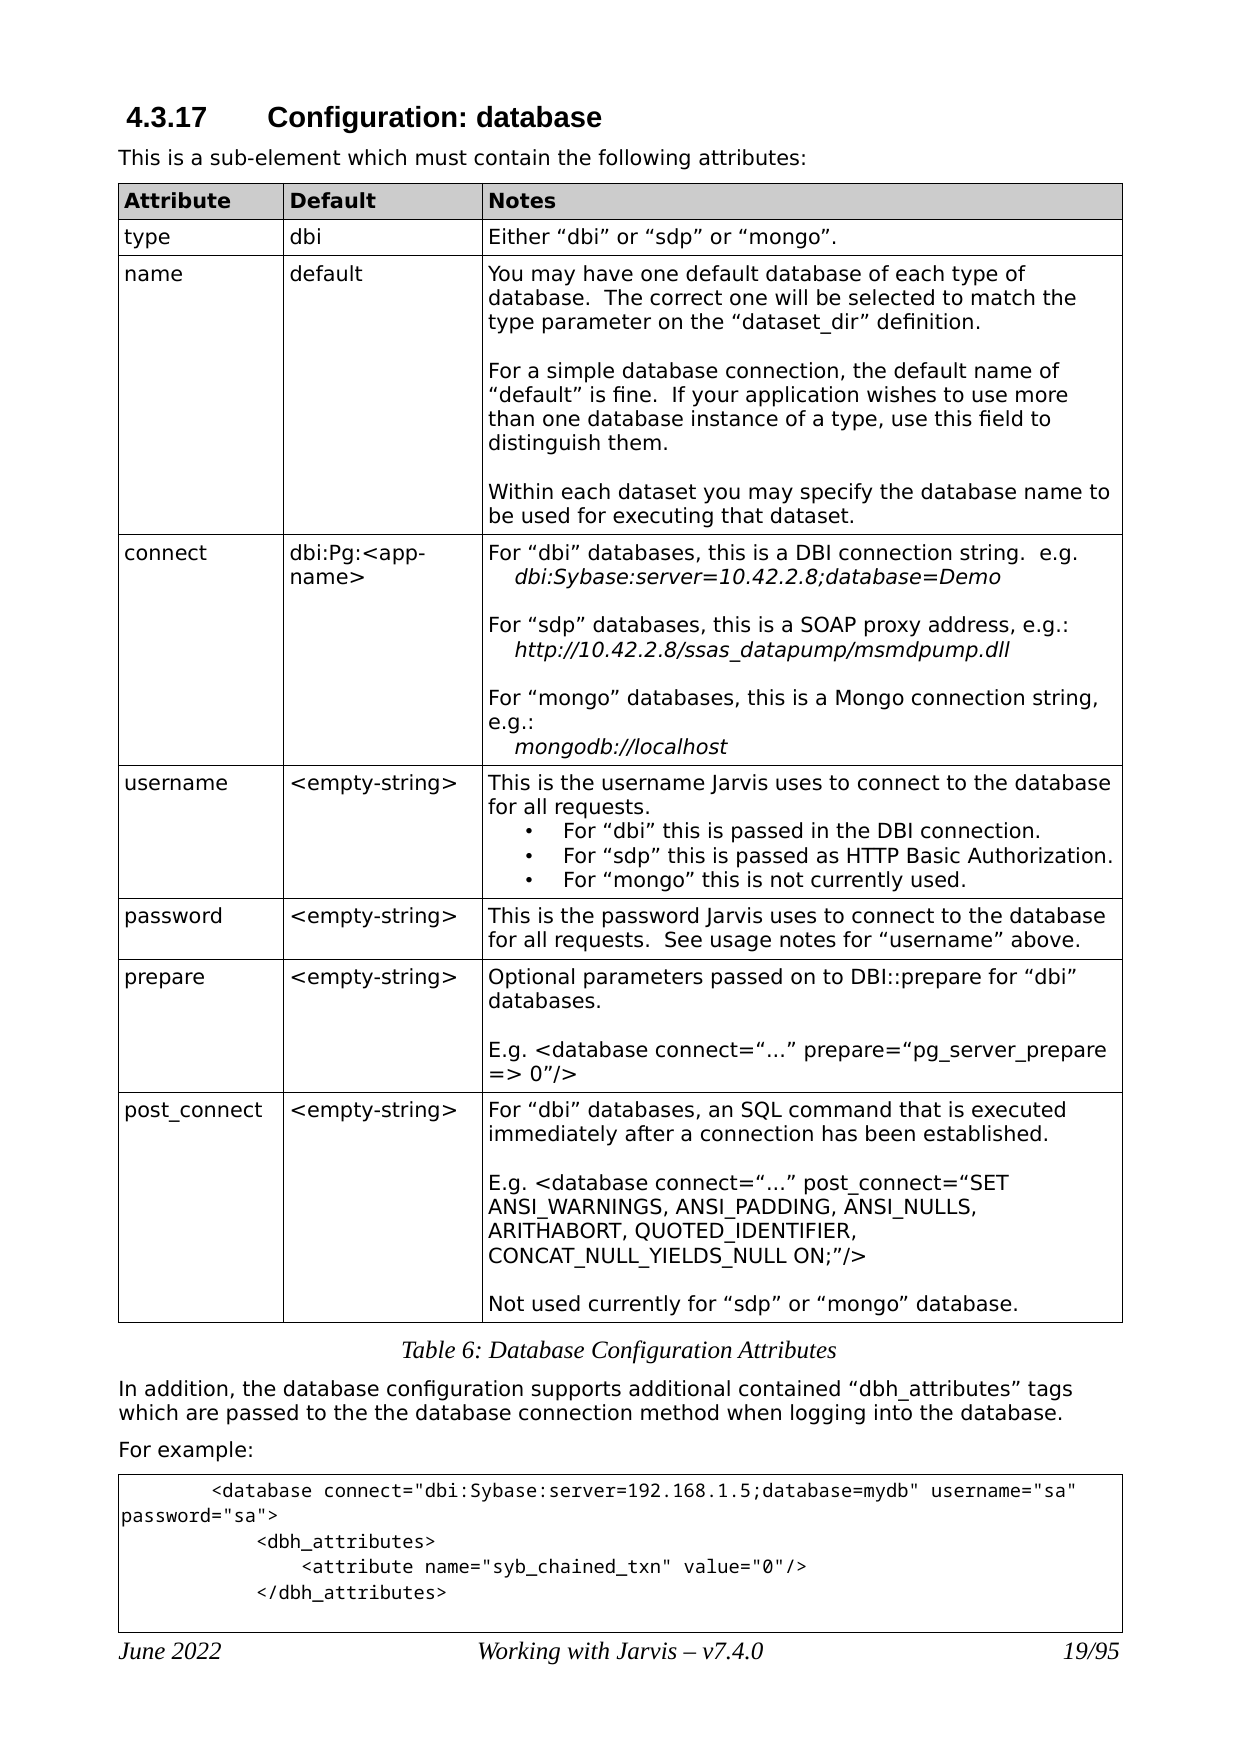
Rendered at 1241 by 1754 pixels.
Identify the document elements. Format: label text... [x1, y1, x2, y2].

table_cell password [119, 899, 283, 958]
table_cell This is the password Jarvis uses to connect to the database for all requests. See usage notes for “username” above. [483, 899, 1122, 958]
table_cell connect [119, 535, 283, 765]
text <dbh_attributes> [119, 1525, 1122, 1551]
text </dbh_attributes> [119, 1576, 1122, 1604]
table_cell You may have one default database of each type of database. The correct one will be selected to match the type parameter on the “dataset_dir” definition. For a simple database connection, the default name of “default” is fine. If your application wishes to use more than one database instance of a type, use this field to distinguish them. Within each dataset you may specify the database name to be used for executing that dataset. [483, 256, 1122, 534]
table_cell For “dbi” databases, this is a DBI connection string. e.g. dbi:Sybase:server=10.42.2.8;database=Demo For “sdp” databases, this is a SOAP proxy address, e.g.: http://10.42.2.8/ssas_datapump/msmdpump.dll For “mongo” databases, this is a Mongo connection string, e.g.: mongodb://localhost [483, 535, 1122, 765]
table_cell <empty-string> [284, 766, 482, 898]
table_header Notes [483, 184, 1122, 219]
table_header Default [284, 184, 482, 219]
text <attribute name="syb_chained_txn" value="0"/> [119, 1551, 1122, 1576]
table_cell For “dbi” databases, an SQL command that is executed immediately after a connection has been established. E.g. <database connect=“...” post_connect=“SET ANSI_WARNINGS, ANSI_PADDING, ANSI_NULLS, ARITHABORT, QUOTED_IDENTIFIER, CONCAT_NULL_YIELDS_NULL ON;”/> Not used currently for “sdp” or “mongo” database. [483, 1093, 1122, 1322]
text This is a sub-element which must contain the following attributes: [118, 146, 1122, 170]
table_cell Either “dbi” or “sdp” or “mongo”. [483, 220, 1122, 255]
table_cell post_connect [119, 1093, 283, 1322]
table_cell type [119, 220, 283, 255]
text Table 6: Database Configuration Attributes [118, 1335, 1122, 1364]
table_cell Optional parameters passed on to DBI::prepare for “dbi” databases. E.g. <database connect=“...” prepare=“pg_server_prepare => 0”/> [483, 960, 1122, 1092]
table_cell prepare [119, 960, 283, 1092]
table_cell <empty-string> [284, 899, 482, 958]
text For example: [118, 1438, 1122, 1462]
table_cell This is the username Jarvis uses to connect to the database for all requests. For “dbi” this is passed in the DBI connection. For “sdp” this is passed as HTTP Basic Authorization. For “mongo” this is not currently used. [483, 766, 1122, 898]
subtitle Configuration: database [118, 100, 1122, 133]
text <database connect="dbi:Sybase:server=192.168.1.5;database=mydb" username="sa" password="sa"> [119, 1475, 1122, 1525]
table_cell <empty-string> [284, 960, 482, 1092]
table_cell name [119, 256, 283, 534]
table_cell default [284, 256, 482, 534]
table_header Attribute [119, 184, 283, 219]
text In addition, the database configuration supports additional contained “dbh_attributes” tags which are passed to the the database connection method when logging into the database. [118, 1377, 1122, 1425]
table_cell <empty-string> [284, 1093, 482, 1322]
table_cell dbi:Pg:<app-name> [284, 535, 482, 765]
table_cell username [119, 766, 283, 898]
table_cell dbi [284, 220, 482, 255]
